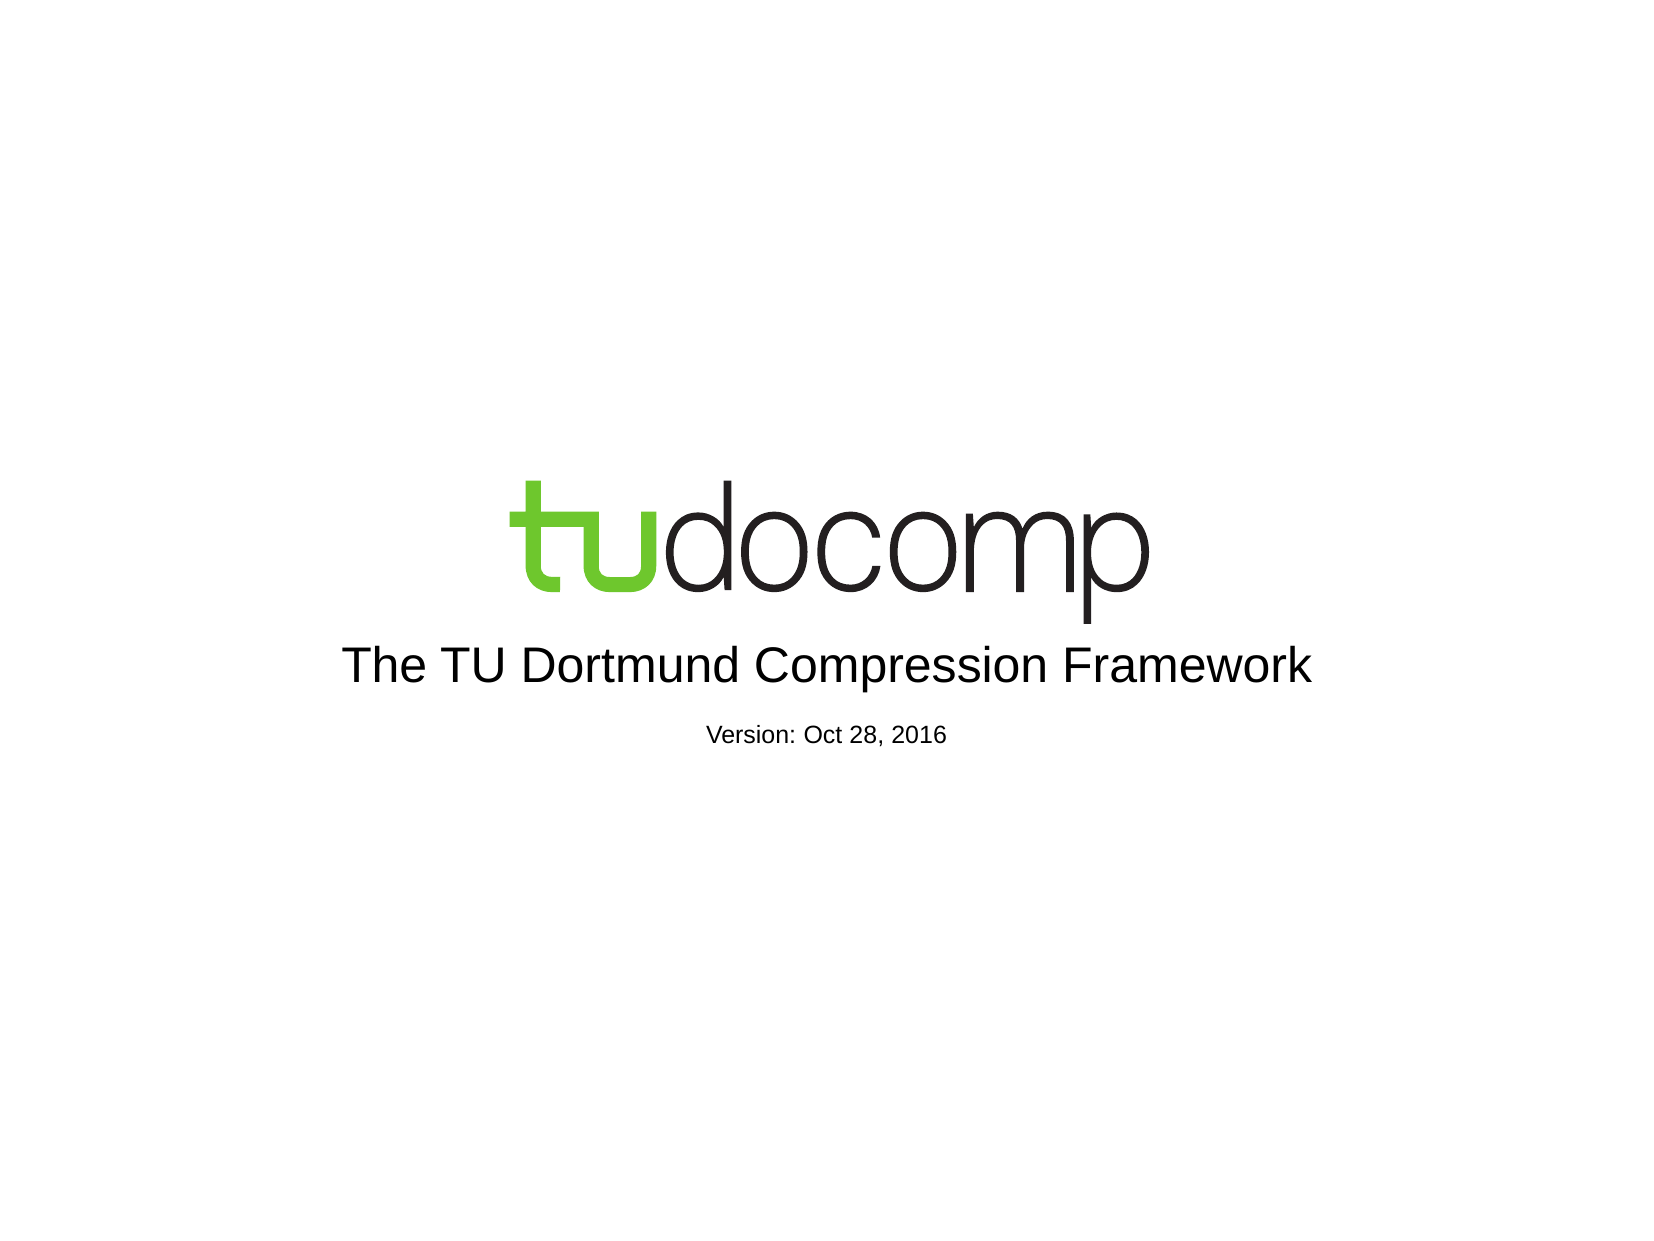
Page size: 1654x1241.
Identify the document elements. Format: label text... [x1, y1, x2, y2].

text_box The TU Dortmund Compression Framework [324, 630, 1330, 772]
text_box Version: Oct 28, 2016 [691, 713, 963, 756]
picture [498, 469, 1161, 630]
